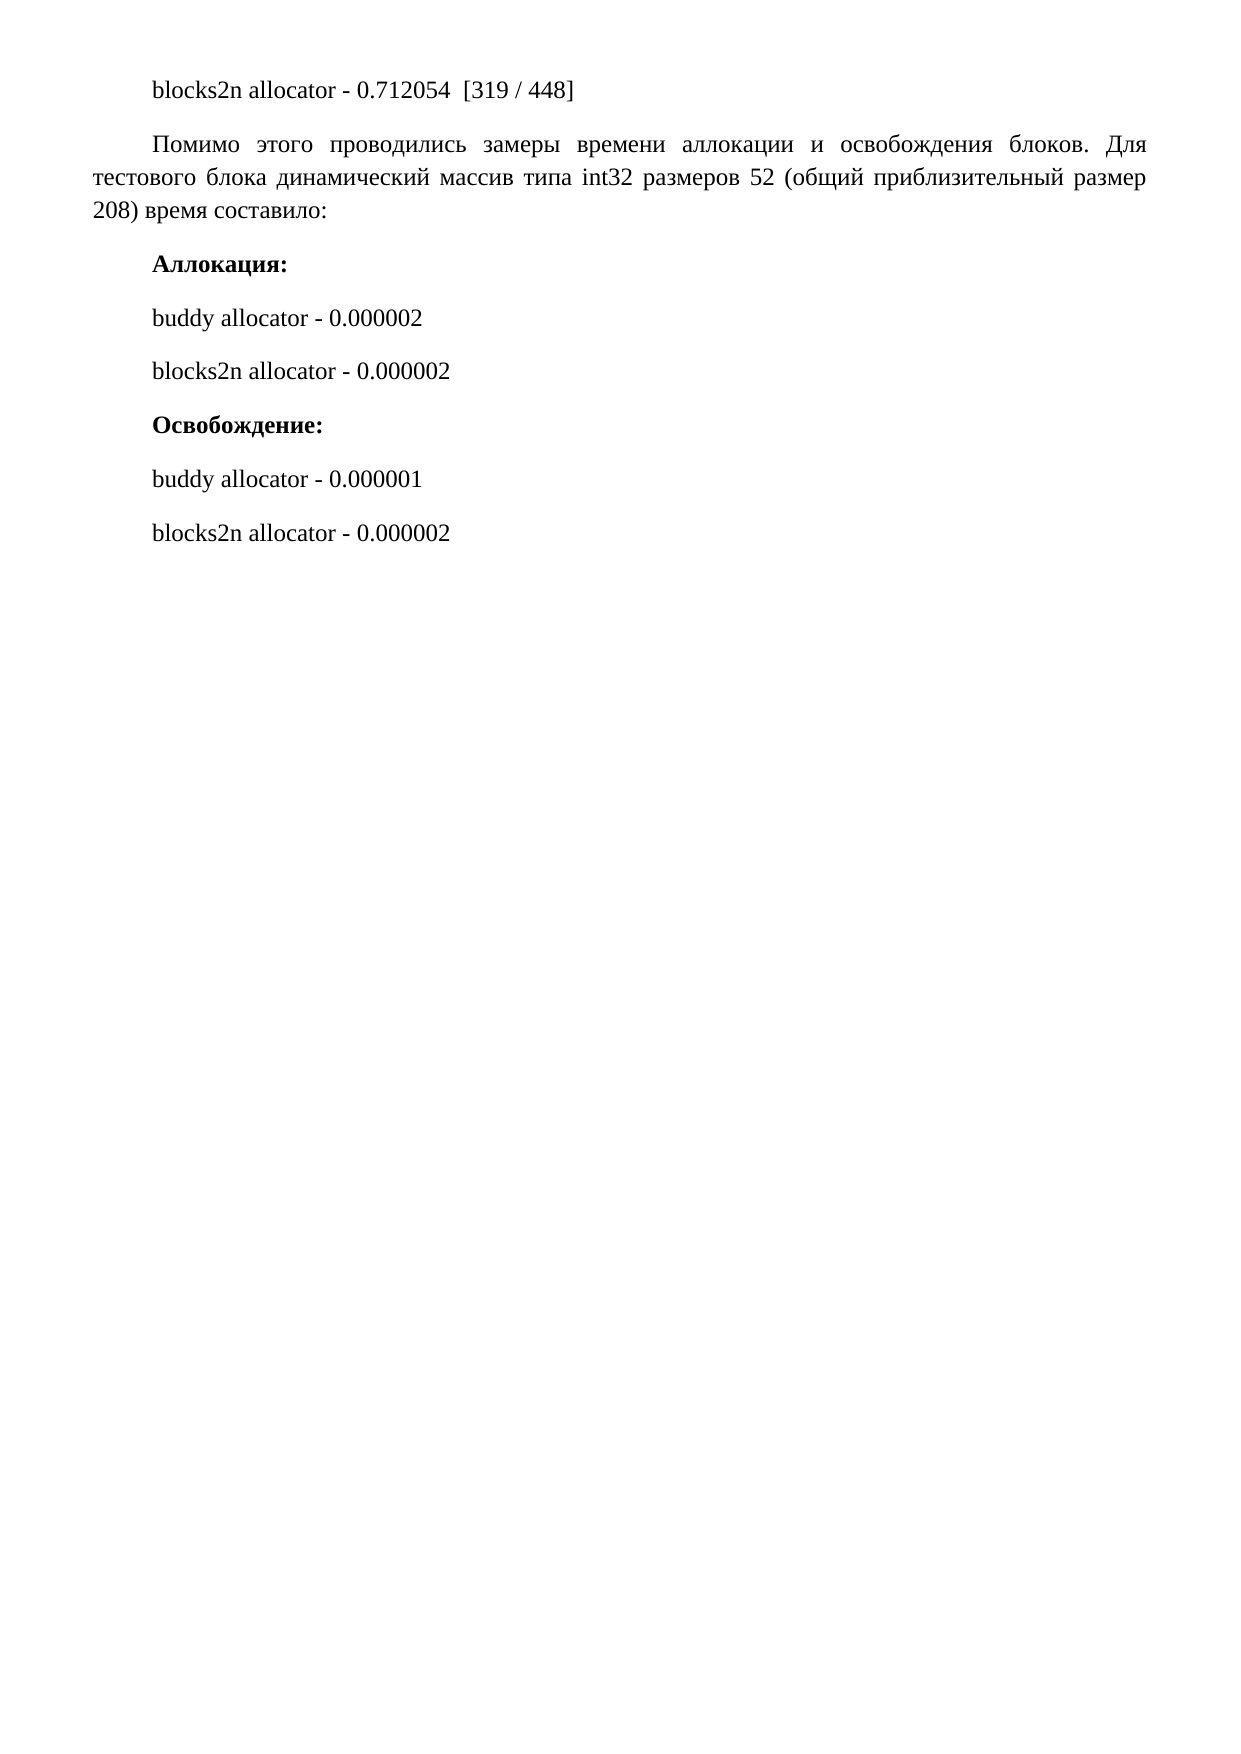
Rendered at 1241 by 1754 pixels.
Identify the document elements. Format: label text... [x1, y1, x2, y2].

text Помимо этого проводились замеры времени аллокации и освобождения блоков. Для тестового блока динамический массив типа int32 размеров 52 (общий приблизительный размер 208) время составило: [93, 129, 1147, 224]
text buddy allocator - 0.000001 [93, 464, 1147, 493]
text blocks2n allocator - 0.712054 [319 / 448] [93, 75, 1147, 104]
text buddy allocator - 0.000002 [93, 303, 1147, 331]
text Освобождение: [93, 410, 1147, 439]
text blocks2n allocator - 0.000002 [93, 356, 1147, 385]
text blocks2n allocator - 0.000002 [93, 518, 1147, 547]
text Аллокация: [93, 249, 1147, 277]
